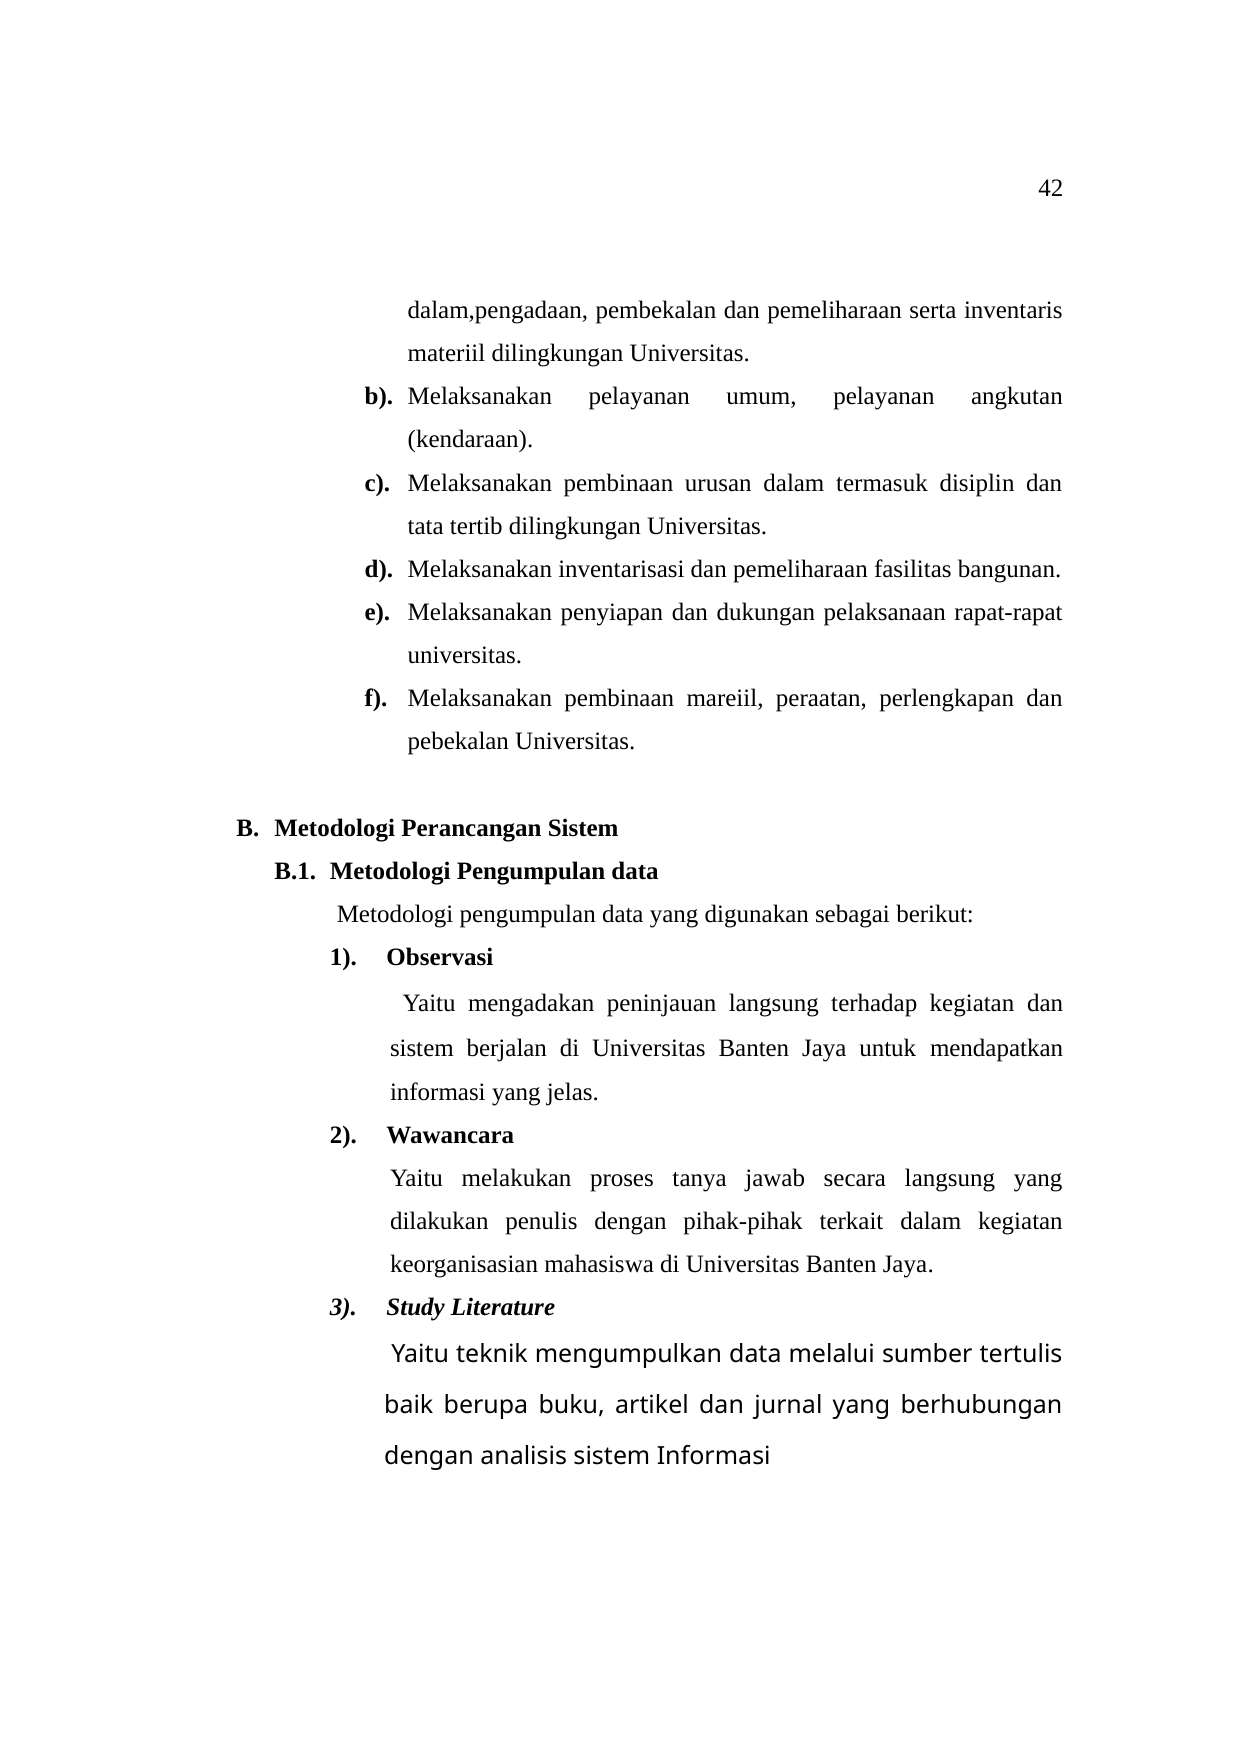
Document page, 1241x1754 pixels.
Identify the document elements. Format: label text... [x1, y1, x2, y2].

list Metodologi pengumpulan data yang digunakan sebagai berikut: [301, 899, 1063, 928]
list Melaksanakan pembinaan urusan dalam termasuk disiplin dan tata tertib dilingkungan Universitas. [364, 468, 1063, 539]
list Yaitu mengadakan peninjauan langsung terhadap kegiatan dan sistem berjalan di Universitas Banten Jaya untuk mendapatkan informasi yang jelas. [390, 985, 1063, 1105]
list Metodologi Perancangan Sistem [236, 813, 1063, 841]
list Observasi [311, 942, 1063, 971]
list Study Literature [311, 1292, 1063, 1321]
list Yaitu teknik mengumpulkan data melalui sumber tertulis baik berupa buku, artikel dan jurnal yang berhubungan dengan analisis sistem Informasi [384, 1335, 1063, 1472]
list Melaksanakan inventarisasi dan pemeliharaan fasilitas bangunan. [364, 554, 1063, 583]
list Melaksanakan pembinaan mareiil, peraatan, perlengkapan dan pebekalan Universitas. [364, 683, 1063, 755]
list Melaksanakan penyiapan dan dukungan pelaksanaan rapat-rapat universitas. [364, 597, 1063, 669]
list Yaitu melakukan proses tanya jawab secara langsung yang dilakukan penulis dengan pihak-pihak terkait dalam kegiatan keorganisasian mahasiswa di Universitas Banten Jaya. [390, 1163, 1063, 1278]
list dalam,pengadaan, pembekalan dan pemeliharaan serta inventaris materiil dilingkungan Universitas. [364, 295, 1063, 367]
list Metodologi Pengumpulan data [274, 856, 1063, 884]
list Wawancara [311, 1120, 1063, 1148]
list Melaksanakan pelayanan umum, pelayanan angkutan (kendaraan). [364, 381, 1063, 453]
